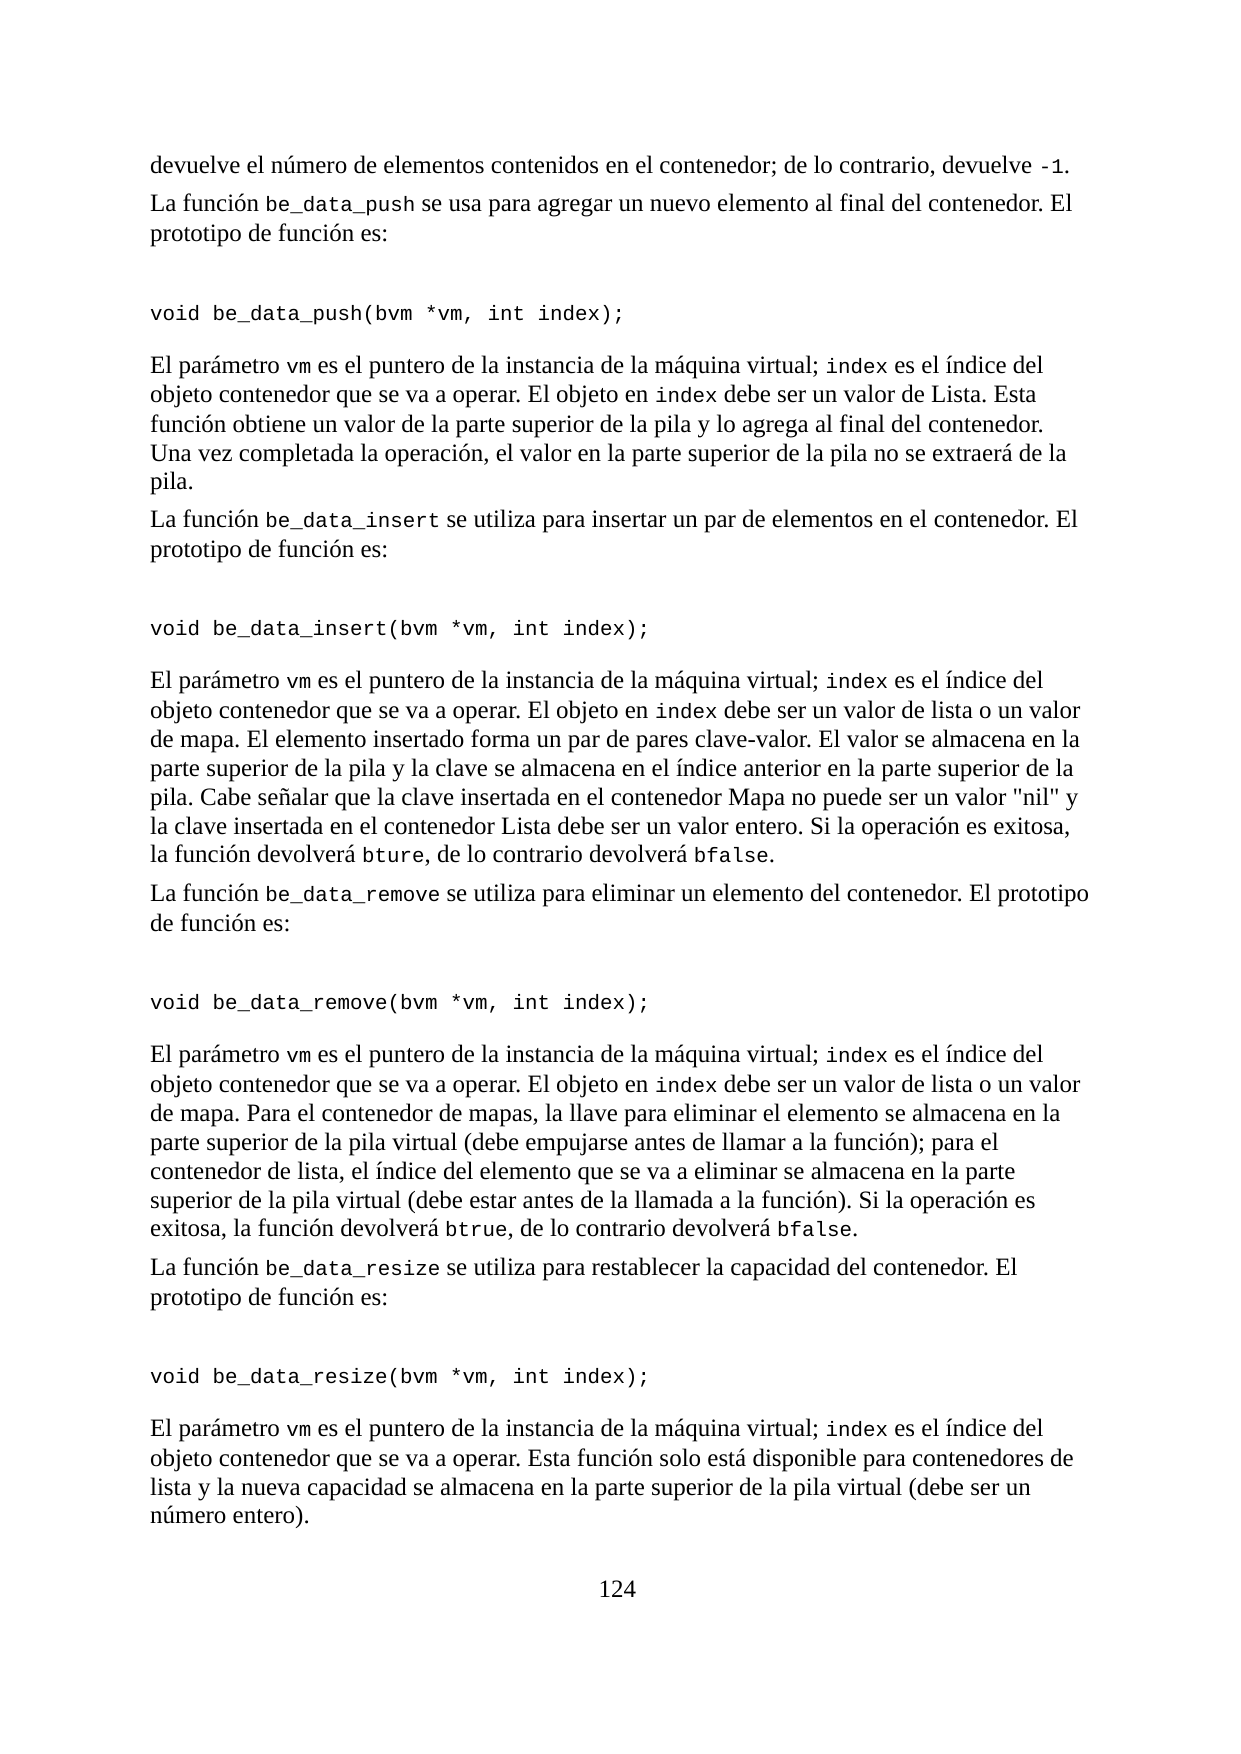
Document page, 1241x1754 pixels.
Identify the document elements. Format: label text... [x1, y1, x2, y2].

text void be_data_push(bvm *vm, int index); [150, 302, 1090, 326]
text La función be_data_resize se utiliza para restablecer la capacidad del contenedor. El prototipo de función es: [150, 1252, 1090, 1310]
text El parámetro vm es el puntero de la instancia de la máquina virtual; index es el índice del objeto contenedor que se va a operar. El objeto en index debe ser un valor de lista o un valor de mapa. Para el contenedor de mapas, la llave para eliminar el elemento se almacena en la parte superior de la pila virtual (debe empujarse antes de llamar a la función); para el contenedor de lista, el índice del elemento que se va a eliminar se almacena en la parte superior de la pila virtual (debe estar antes de la llamada a la función). Si la operación es exitosa, la función devolverá btrue, de lo contrario devolverá bfalse. [150, 1039, 1090, 1243]
text void be_data_insert(bvm *vm, int index); [150, 618, 1090, 642]
text void be_data_resize(bvm *vm, int index); [150, 1366, 1090, 1390]
text La función be_data_insert se utiliza para insertar un par de elementos en el contenedor. El prototipo de función es: [150, 504, 1090, 562]
text La función be_data_push se usa para agregar un nuevo elemento al final del contenedor. El prototipo de función es: [150, 188, 1090, 247]
text El parámetro vm es el puntero de la instancia de la máquina virtual; index es el índice del objeto contenedor que se va a operar. El objeto en index debe ser un valor de lista o un valor de mapa. El elemento insertado forma un par de pares clave-valor. El valor se almacena en la parte superior de la pila y la clave se almacena en el índice anterior en la parte superior de la pila. Cabe señalar que la clave insertada en el contenedor Mapa no puede ser un valor "nil" y la clave insertada en el contenedor Lista debe ser un valor entero. Si la operación es exitosa, la función devolverá bture, de lo contrario devolverá bfalse. [150, 665, 1090, 869]
text El parámetro vm es el puntero de la instancia de la máquina virtual; index es el índice del objeto contenedor que se va a operar. Esta función solo está disponible para contenedores de lista y la nueva capacidad se almacena en la parte superior de la pila virtual (debe ser un número entero). [150, 1413, 1090, 1529]
text El parámetro vm es el puntero de la instancia de la máquina virtual; index es el índice del objeto contenedor que se va a operar. El objeto en index debe ser un valor de Lista. Esta función obtiene un valor de la parte superior de la pila y lo agrega al final del contenedor. Una vez completada la operación, el valor en la parte superior de la pila no se extraerá de la pila. [150, 350, 1090, 495]
text devuelve el número de elementos contenidos en el contenedor; de lo contrario, devuelve -1. [150, 150, 1090, 179]
text void be_data_remove(bvm *vm, int index); [150, 992, 1090, 1016]
text La función be_data_remove se utiliza para eliminar un elemento del contenedor. El prototipo de función es: [150, 878, 1090, 936]
